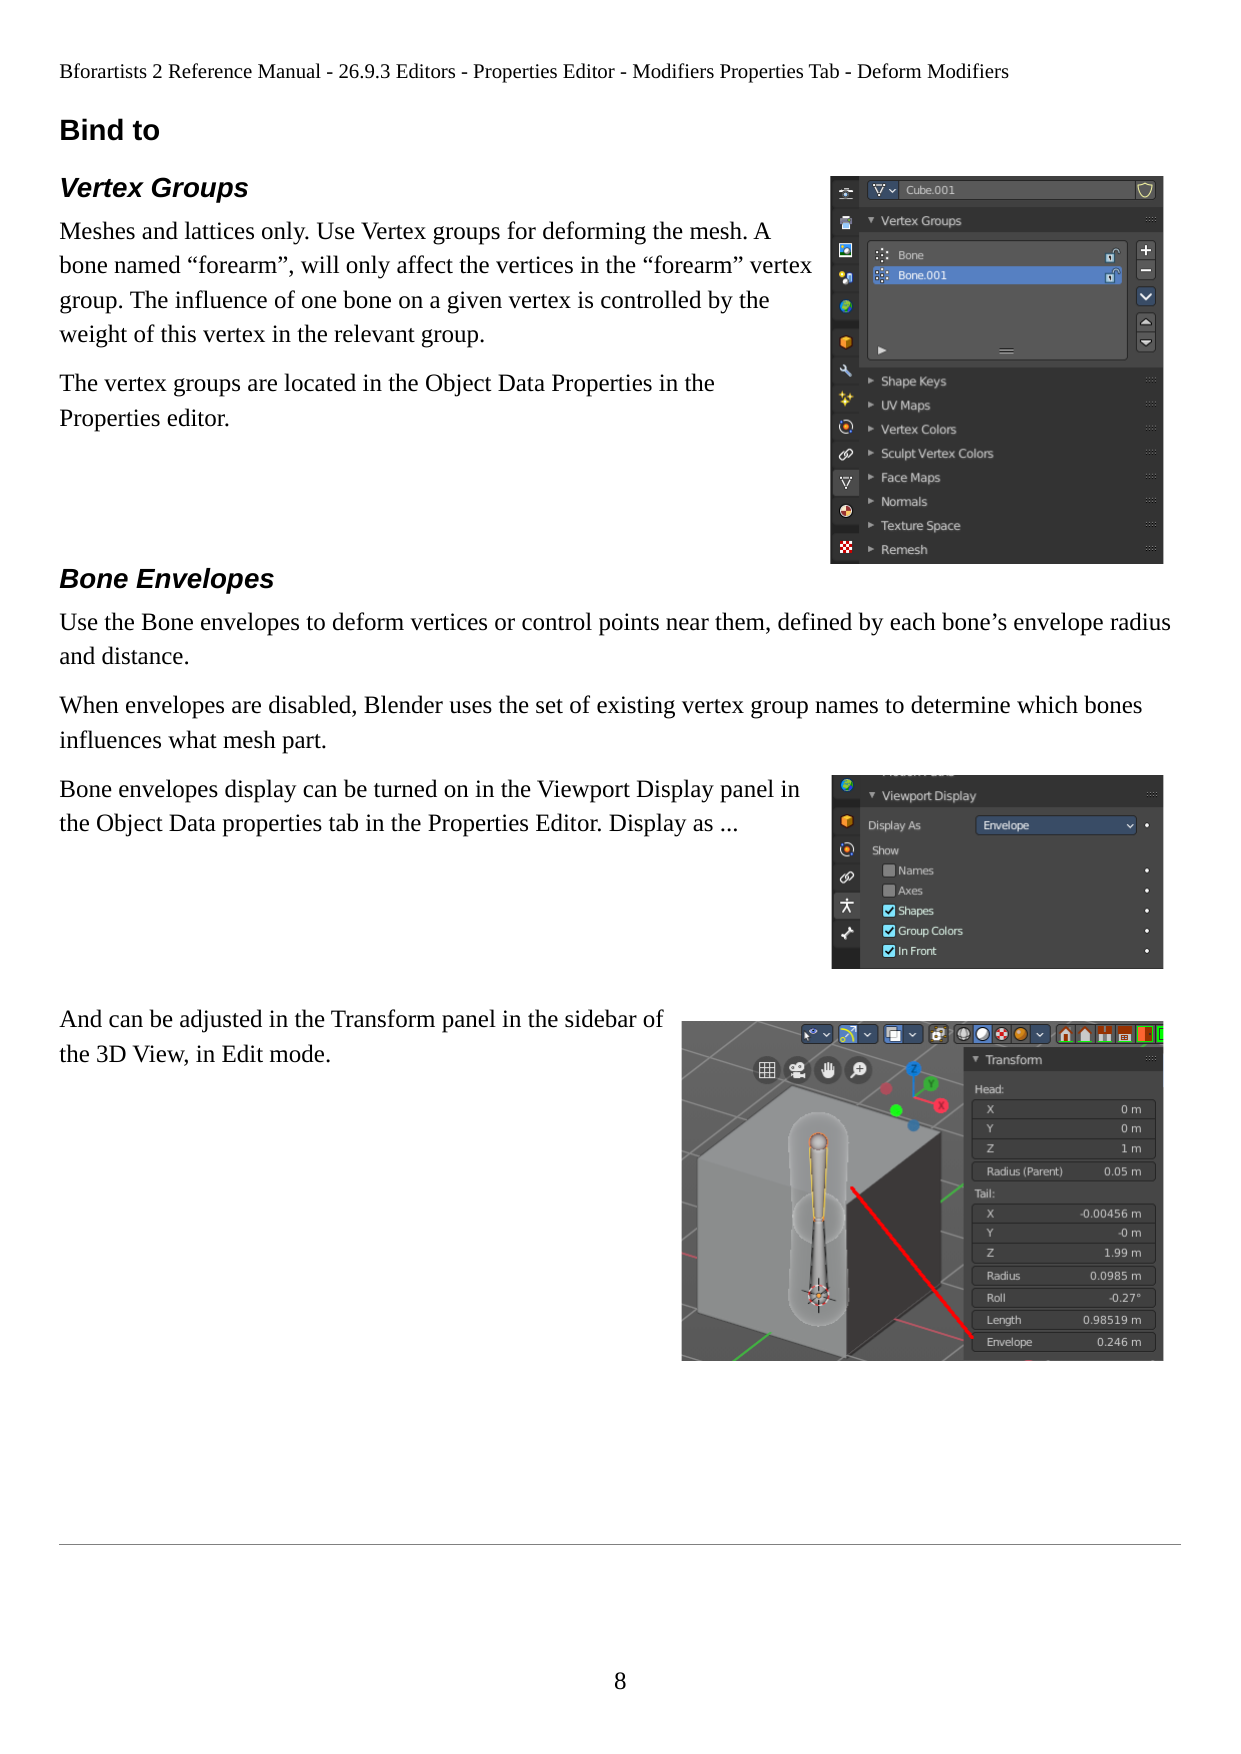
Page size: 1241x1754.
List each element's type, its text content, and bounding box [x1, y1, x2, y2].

picture [831, 775, 1164, 969]
text Use the Bone envelopes to deform vertices or control points near them, defined by each bone’s envelope radius and distance. [59, 607, 1181, 670]
text When envelopes are disabled, Blender uses the set of existing vertex group names to determine which bones influences what mesh part. [59, 690, 1181, 753]
picture [830, 176, 1164, 564]
text The vertex groups are located in the Object Data Properties in the Properties editor. [59, 368, 830, 431]
subtitle Bone Envelopes [59, 562, 1181, 594]
text Bone envelopes display can be turned on in the Viewport Display panel in the Object Data properties tab in the Properties Editor. Display as ... [59, 774, 1181, 837]
picture [681, 1021, 1164, 1361]
subtitle Bind to [59, 113, 1181, 146]
text Meshes and lattices only. Use Vertex groups for deforming the mesh. A bone named “forearm”, will only affect the vertices in the “forearm” vertex group. The influence of one bone on a given vertex is controlled by the weight of this vertex in the relevant group. [59, 216, 830, 348]
subtitle Vertex Groups [59, 171, 1181, 203]
text And can be adjusted in the Transform panel in the sidebar of the 3D View, in Edit mode. [59, 1004, 1181, 1068]
